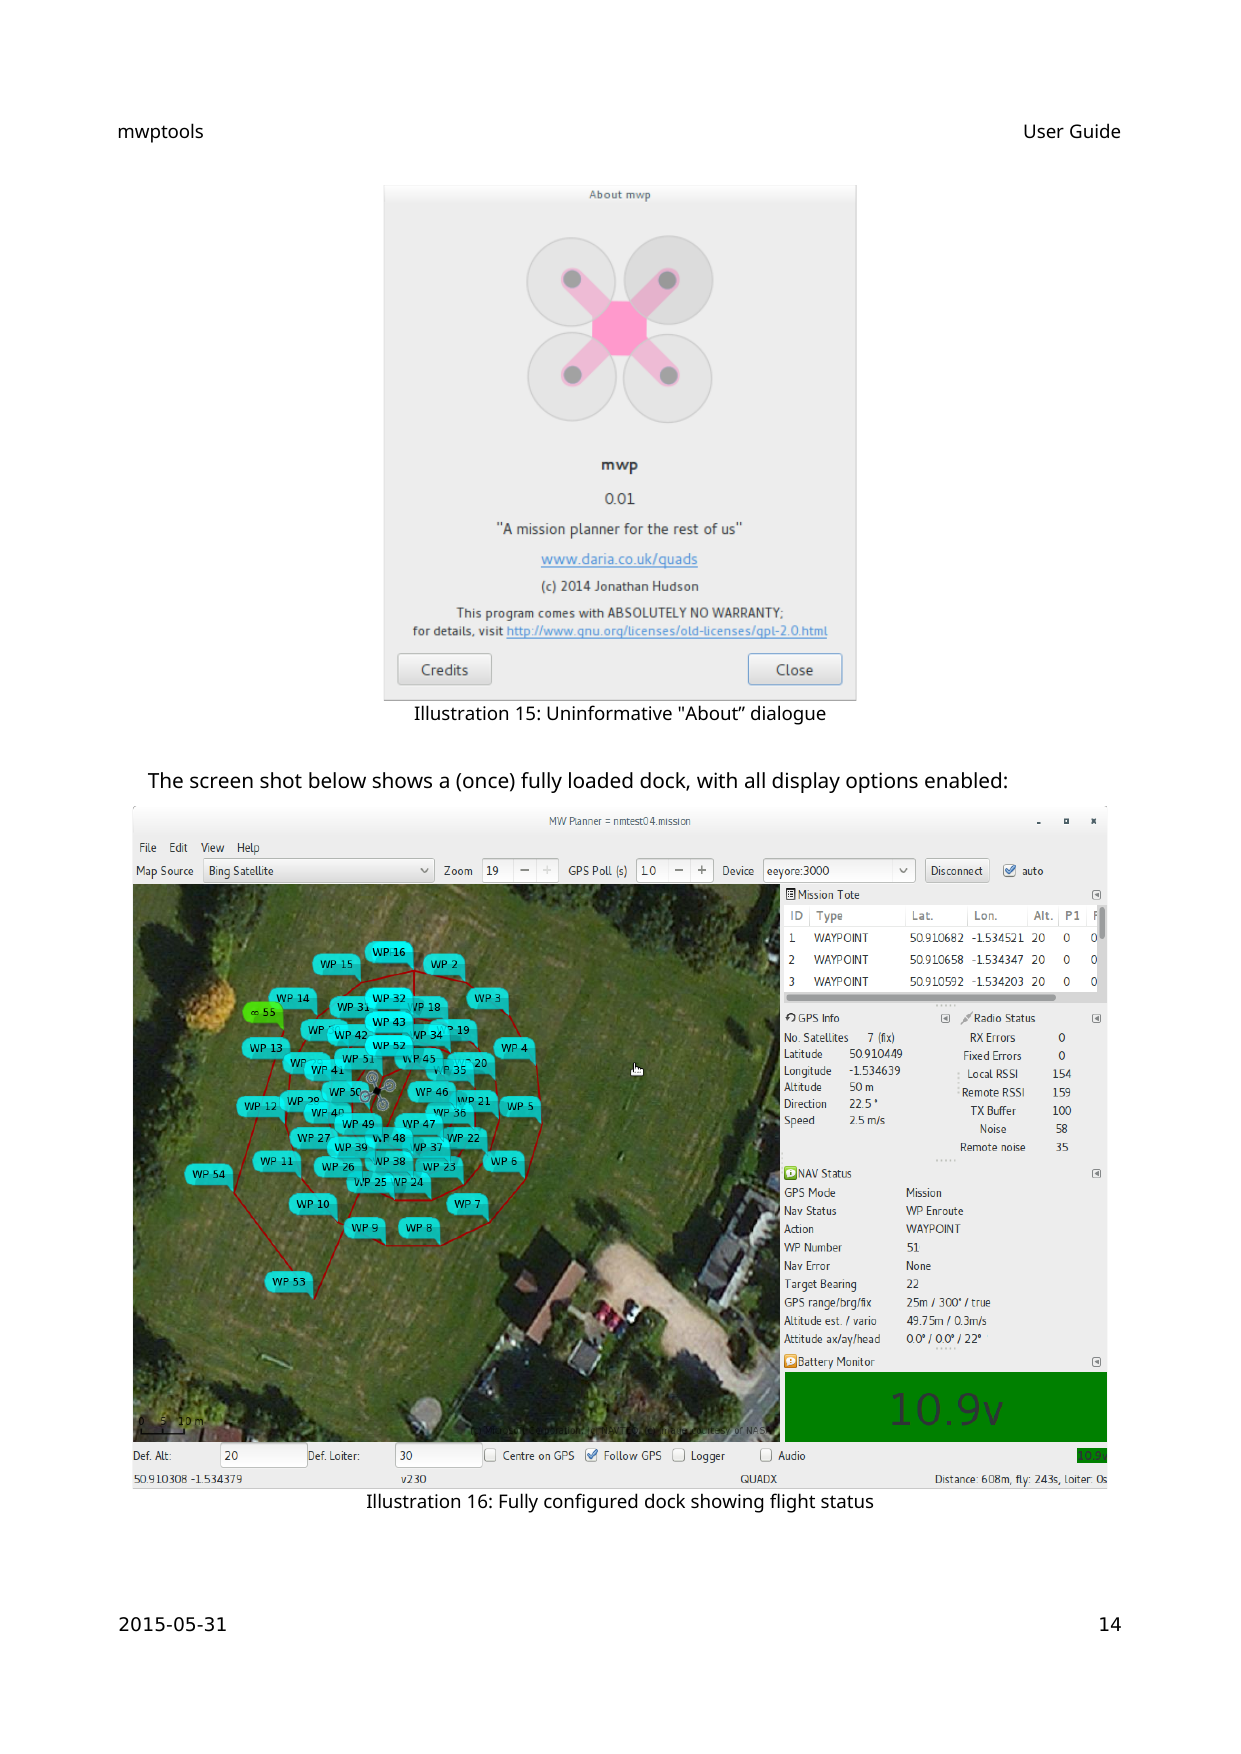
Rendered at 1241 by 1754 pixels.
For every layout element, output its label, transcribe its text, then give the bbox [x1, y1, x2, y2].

text The screen shot below shows a (once) fully loaded dock, with all display options enabled: [148, 766, 1122, 794]
picture [383, 185, 857, 701]
text Illustration 16: Fully configured dock showing flight status [133, 1489, 1107, 1514]
text Illustration 15: Uninformative "About” dialogue [384, 701, 856, 726]
picture [132, 806, 1108, 1489]
